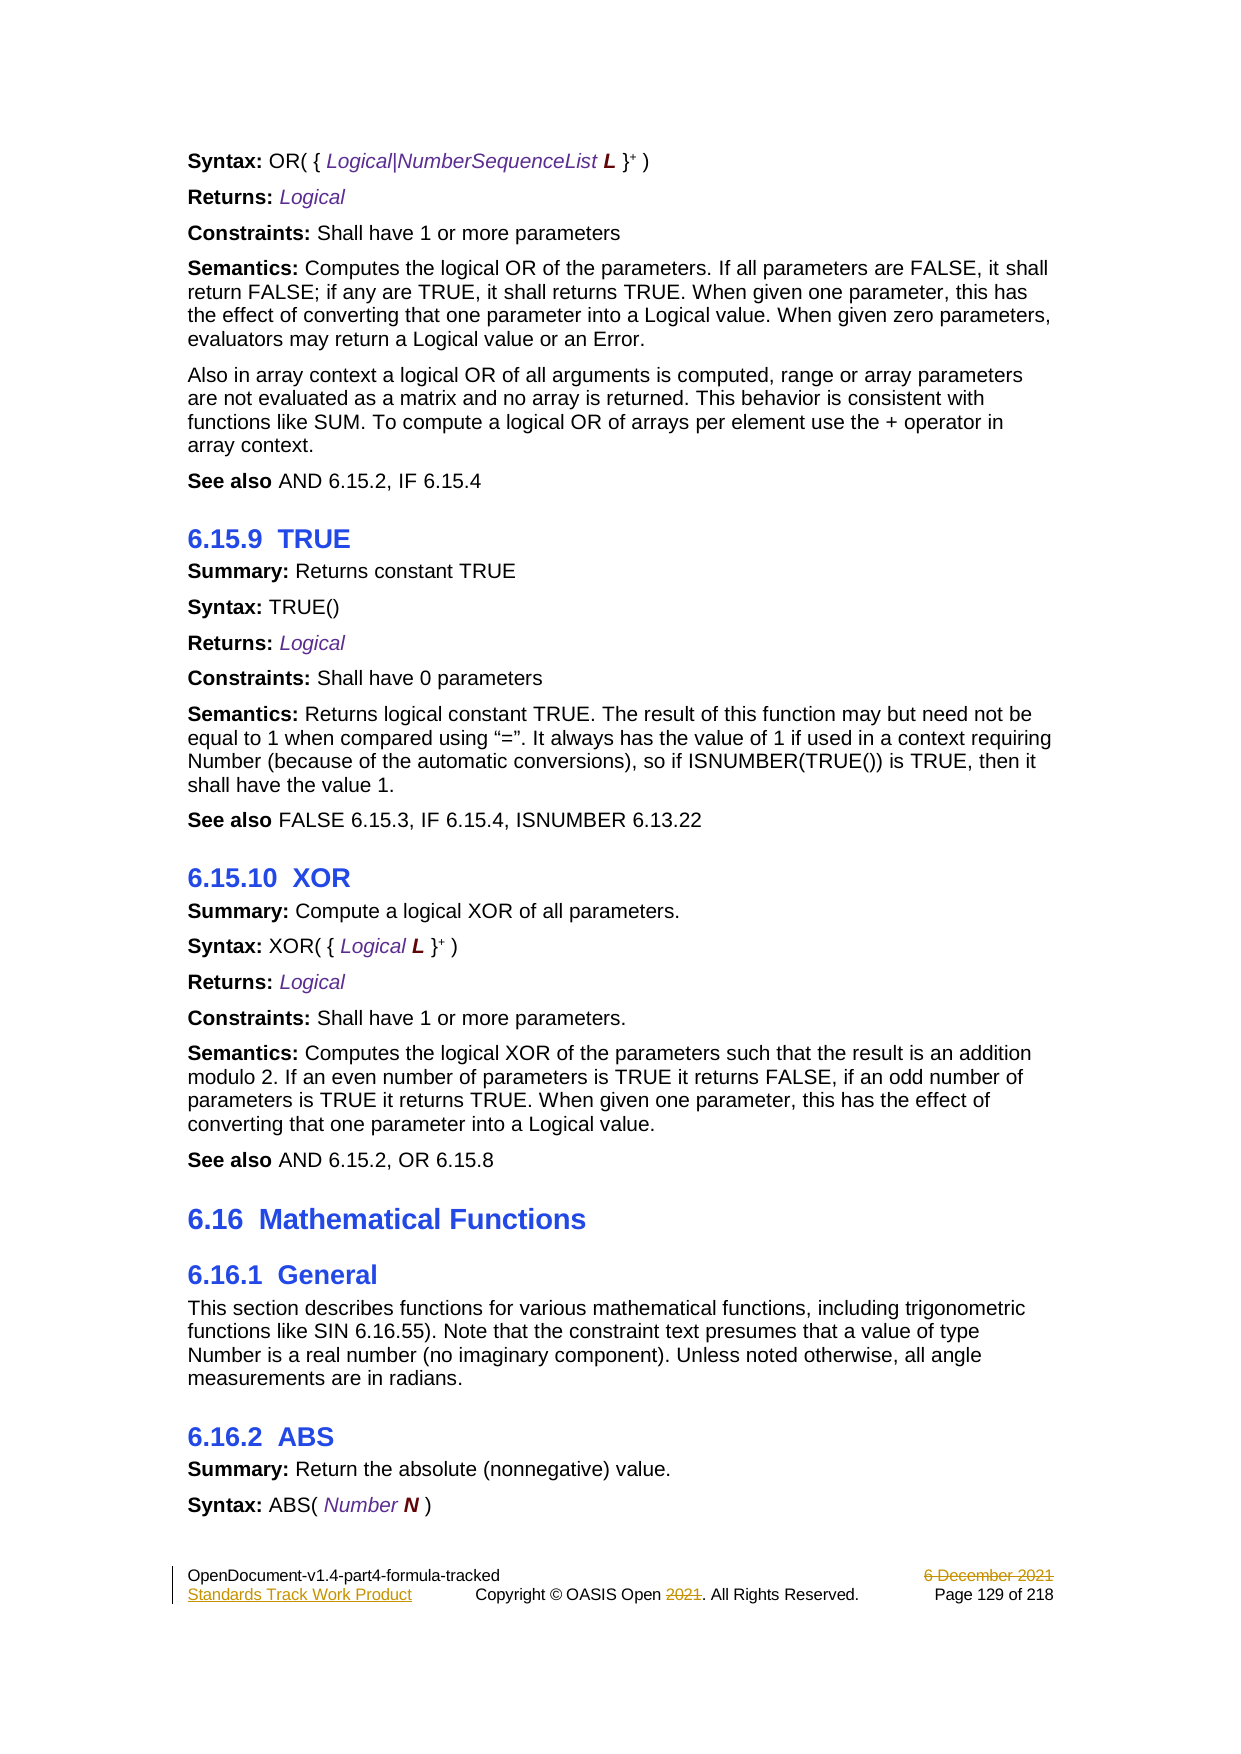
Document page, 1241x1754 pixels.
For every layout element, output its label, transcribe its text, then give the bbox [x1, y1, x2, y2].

text See also AND 6.15.2, IF 6.15.4 [187, 469, 1053, 493]
text Returns: Logical [187, 631, 1053, 655]
subtitle Mathematical Functions [187, 1203, 1053, 1235]
text Syntax: OR( { Logical|NumberSequenceList L }+ ) [187, 150, 1053, 173]
text Syntax: TRUE() [187, 596, 1053, 619]
text Summary: Return the absolute (nonnegative) value. [187, 1457, 1053, 1481]
subtitle XOR [187, 863, 1053, 893]
text Returns: Logical [187, 971, 1053, 994]
text Syntax: ABS( Number N ) [187, 1493, 1053, 1517]
text Constraints: Shall have 0 parameters [187, 667, 1053, 690]
text See also AND 6.15.2, OR 6.15.8 [187, 1148, 1053, 1172]
text Semantics: Computes the logical XOR of the parameters such that the result is an addition modulo 2. If an even number of parameters is TRUE it returns FALSE, if an odd number of parameters is TRUE it returns TRUE. When given one parameter, this has the effect of converting that one parameter into a Logical value. [187, 1042, 1053, 1136]
text Summary: Compute a logical XOR of all parameters. [187, 899, 1053, 923]
subtitle General [187, 1260, 1053, 1290]
subtitle ABS [187, 1421, 1053, 1451]
text See also FALSE 6.15.3, IF 6.15.4, ISNUMBER 6.13.22 [187, 809, 1053, 832]
text This section describes functions for various mathematical functions, including trigonometric functions like SIN 6.16.55). Note that the constraint text presumes that a value of type Number is a real number (no imaginary component). Unless noted otherwise, all angle measurements are in radians. [187, 1296, 1053, 1390]
text Constraints: Shall have 1 or more parameters [187, 221, 1053, 245]
text Semantics: Computes the logical OR of the parameters. If all parameters are FALSE, it shall return FALSE; if any are TRUE, it shall returns TRUE. When given one parameter, this has the effect of converting that one parameter into a Logical value. When given zero parameters, evaluators may return a Logical value or an Error. [187, 257, 1053, 351]
text Summary: Returns constant TRUE [187, 560, 1053, 583]
text Syntax: XOR( { Logical L }+ ) [187, 935, 1053, 958]
text Also in array context a logical OR of all arguments is computed, range or array parameters are not evaluated as a matrix and no array is returned. This behavior is consistent with functions like SUM. To compute a logical OR of arrays per element use the + operator in array context. [187, 363, 1053, 457]
text Returns: Logical [187, 186, 1053, 209]
subtitle TRUE [187, 524, 1053, 554]
text Semantics: Returns logical constant TRUE. The result of this function may but need not be equal to 1 when compared using “=”. It always has the value of 1 if used in a context requiring Number (because of the automatic conversions), so if ISNUMBER(TRUE()) is TRUE, then it shall have the value 1. [187, 702, 1053, 797]
text Constraints: Shall have 1 or more parameters. [187, 1006, 1053, 1030]
